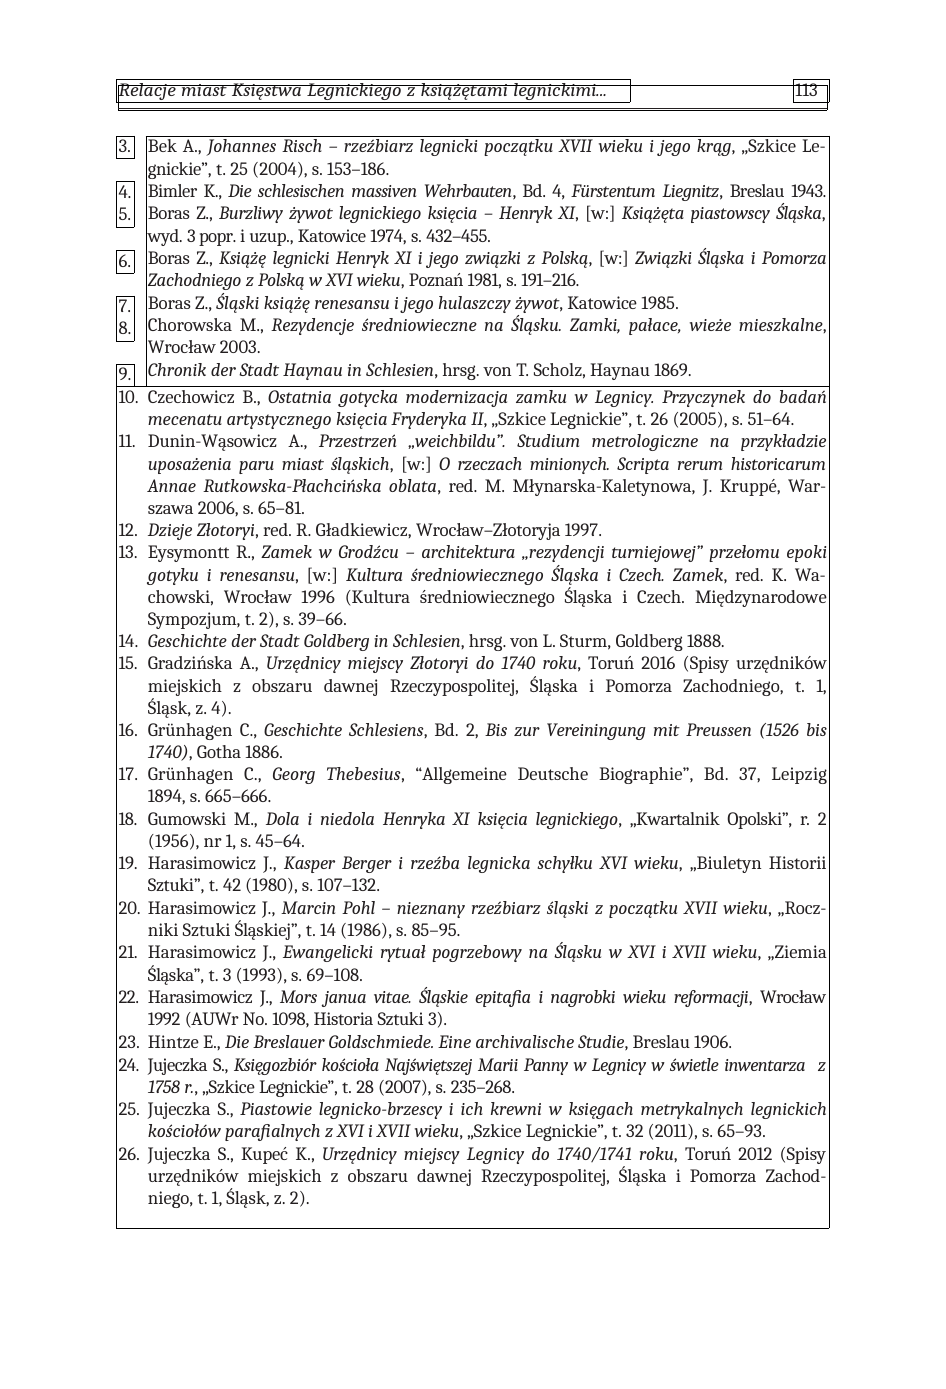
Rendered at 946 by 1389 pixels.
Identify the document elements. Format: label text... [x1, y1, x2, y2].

list Jujeczka S., Księgozbiór kościoła Najświętszej Marii Panny w Legnicy w świetle inwentarza z 1758 r., „Szkice Legnickie”, t. 28 (2007), s. 235–268. [118, 1054, 827, 1098]
text Boras Z., Książę legnicki Henryk XI i jego związki z Polską, [w:] Związki Śląska i Pomorza Zachodniego z Polską w XVI wieku, Poznań 1981, s. 191–216. [148, 248, 827, 292]
text 6. [118, 251, 134, 271]
list Geschichte der Stadt Goldberg in Schlesien, hrsg. von L. Sturm, Goldberg 1888. [118, 631, 829, 652]
list Harasimowicz J., Marcin Pohl – nieznany rzeźbiarz śląski z początku XVII wieku, „Rocz- niki Sztuki Śląskiej”, t. 14 (1986), s. 85–95. [118, 897, 827, 941]
text 3. [118, 137, 134, 157]
list Harasimowicz J., Kasper Berger i rzeźba legnicka schyłku XVI wieku, „Biuletyn Historii Sztuki”, t. 42 (1980), s. 107–132. [118, 853, 827, 896]
text 113 [795, 80, 829, 101]
text Chorowska M., Rezydencje średniowieczne na Śląsku. Zamki, pałace, wieże mieszkalne, Wrocław 2003. [148, 315, 827, 359]
text Chronik der Stadt Haynau in Schlesien, hrsg. von T. Scholz, Haynau 1869. [148, 359, 829, 381]
text Bek A., Johannes Risch – rzeźbiarz legnicki początku XVII wieku i jego krąg, „Szkice Le- gnickie”, t. 25 (2004), s. 153–186. [148, 137, 827, 179]
text 4. [118, 182, 134, 203]
list Harasimowicz J., Ewangelicki rytuał pogrzebowy na Śląsku w XVI i XVII wieku, „Ziemia Śląska”, t. 3 (1993), s. 69–108. [118, 942, 827, 986]
text Bimler K., Die schlesischen massiven Wehrbauten, Bd. 4, Fürstentum Liegnitz, Breslau 1943. Boras Z., Burzliwy żywot legnickiego księcia – Henryk XI, [w:] Książęta piastowscy Śląska, wyd. 3 popr. i uzup., Katowice 1974, s. 432–455. [148, 180, 827, 247]
text [118, 80, 630, 85]
list Gumowski M., Dola i niedola Henryka XI księcia legnickiego, „Kwartalnik Opolski”, r. 2 (1956), nr 1, s. 45–64. [118, 808, 827, 852]
list Czechowicz B., Ostatnia gotycka modernizacja zamku w Legnicy. Przyczynek do badań mecenatu artystycznego księcia Fryderyka II, „Szkice Legnickie”, t. 26 (2005), s. 51–64. [118, 387, 827, 430]
list Jujeczka S., Piastowie legnicko-brzescy i ich krewni w księgach metrykalnych legnickich kościołów parafialnych z XVI i XVII wieku, „Szkice Legnickie”, t. 32 (2011), s. 65–93. [118, 1099, 827, 1143]
list Dunin-Wąsowicz A., Przestrzeń „weichbildu”. Studium metrologiczne na przykładzie uposażenia paru miast śląskich, [w:] O rzeczach minionych. Scripta rerum historicarum Annae Rutkowska-Płachcińska oblata, red. M. Młynarska-Kaletynowa, J. Kruppé, War- szawa 2006, s. 65–81. [118, 431, 827, 519]
text Relacje miast Księstwa Legnickiego z książętami legnickimi... [119, 86, 630, 101]
text 8. [118, 318, 134, 339]
list Harasimowicz J., Mors janua vitae. Śląskie epitafia i nagrobki wieku reformacji, Wrocław 1992 (AUWr No. 1098, Historia Sztuki 3). [118, 987, 827, 1031]
text Boras Z., Śląski książę renesansu i jego hulaszczy żywot, Katowice 1985. [148, 292, 829, 314]
text 9. [118, 365, 134, 385]
list Dzieje Złotoryi, red. R. Gładkiewicz, Wrocław–Złotoryja 1997. [118, 519, 829, 541]
text 7. [118, 297, 134, 317]
list Gradzińska A., Urzędnicy miejscy Złotoryi do 1740 roku, Toruń 2016 (Spisy urzędników miejskich z obszaru dawnej Rzeczypospolitej, Śląska i Pomorza Zachodniego, t. 1, Śląsk, z. 4). [118, 653, 827, 719]
list Hintze E., Die Breslauer Goldschmiede. Eine archivalische Studie, Breslau 1906. [118, 1031, 829, 1053]
list Grünhagen C., Georg Thebesius, “Allgemeine Deutsche Biographie”, Bd. 37, Leipzig 1894, s. 665–666. [118, 764, 827, 808]
list Eysymontt R., Zamek w Grodźcu – architektura „rezydencji turniejowej” przełomu epoki gotyku i renesansu, [w:] Kultura średniowiecznego Śląska i Czech. Zamek, red. K. Wa- chowski, Wrocław 1996 (Kultura średniowiecznego Śląska i Czech. Międzynarodowe Sympozjum, t. 2), s. 39–66. [118, 542, 827, 630]
text 5. [118, 204, 134, 225]
list Grünhagen C., Geschichte Schlesiens, Bd. 2, Bis zur Vereiningung mit Preussen (1526 bis 1740), Gotha 1886. [118, 719, 827, 763]
list Jujeczka S., Kupeć K., Urzędnicy miejscy Legnicy do 1740/1741 roku, Toruń 2012 (Spisy urzędników miejskich z obszaru dawnej Rzeczypospolitej, Śląska i Pomorza Zachod- niego, t. 1, Śląsk, z. 2). [118, 1143, 827, 1209]
